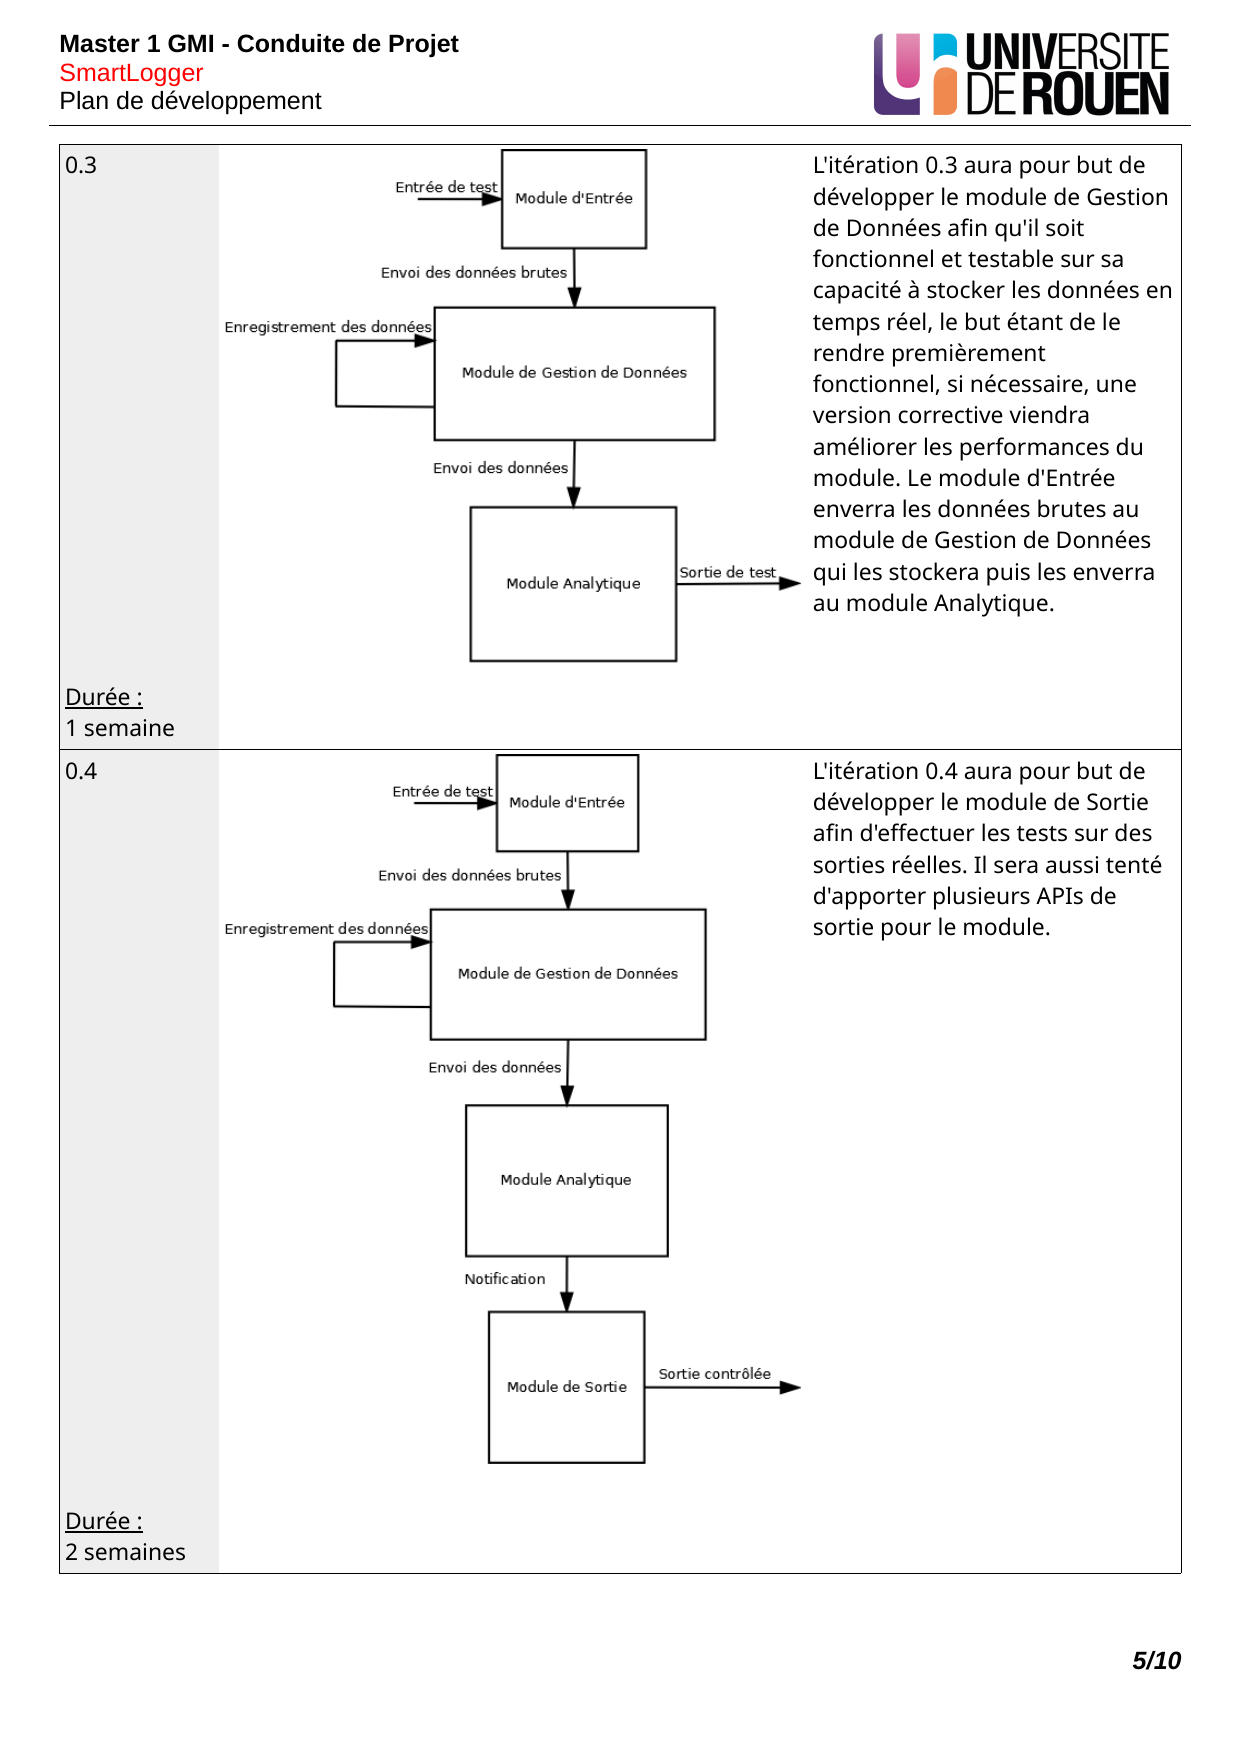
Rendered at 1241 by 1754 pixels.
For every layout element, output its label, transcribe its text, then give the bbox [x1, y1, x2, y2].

picture [225, 149, 802, 663]
table_cell L'itération 0.3 aura pour but de développer le module de Gestion de Données afin qu'il soit fonctionnel et testable sur sa capacité à stocker les données en temps réel, le but étant de le rendre premièrement fonctionnel, si nécessaire, une version corrective viendra améliorer les performances du module. Le module d'Entrée enverra les données brutes au module de Gestion de Données qui les stockera puis les enverra au module Analytique. [807, 145, 1181, 749]
table_cell 0.4 Durée : 2 semaines [60, 750, 219, 1573]
table_cell [219, 750, 807, 1573]
picture [225, 754, 802, 1464]
picture [872, 32, 1170, 118]
table_cell 0.3 Durée : 1 semaine [60, 145, 219, 749]
table_cell [219, 145, 807, 749]
table_cell L'itération 0.4 aura pour but de développer le module de Sortie afin d'effectuer les tests sur des sorties réelles. Il sera aussi tenté d'apporter plusieurs APIs de sortie pour le module. [807, 750, 1181, 1573]
